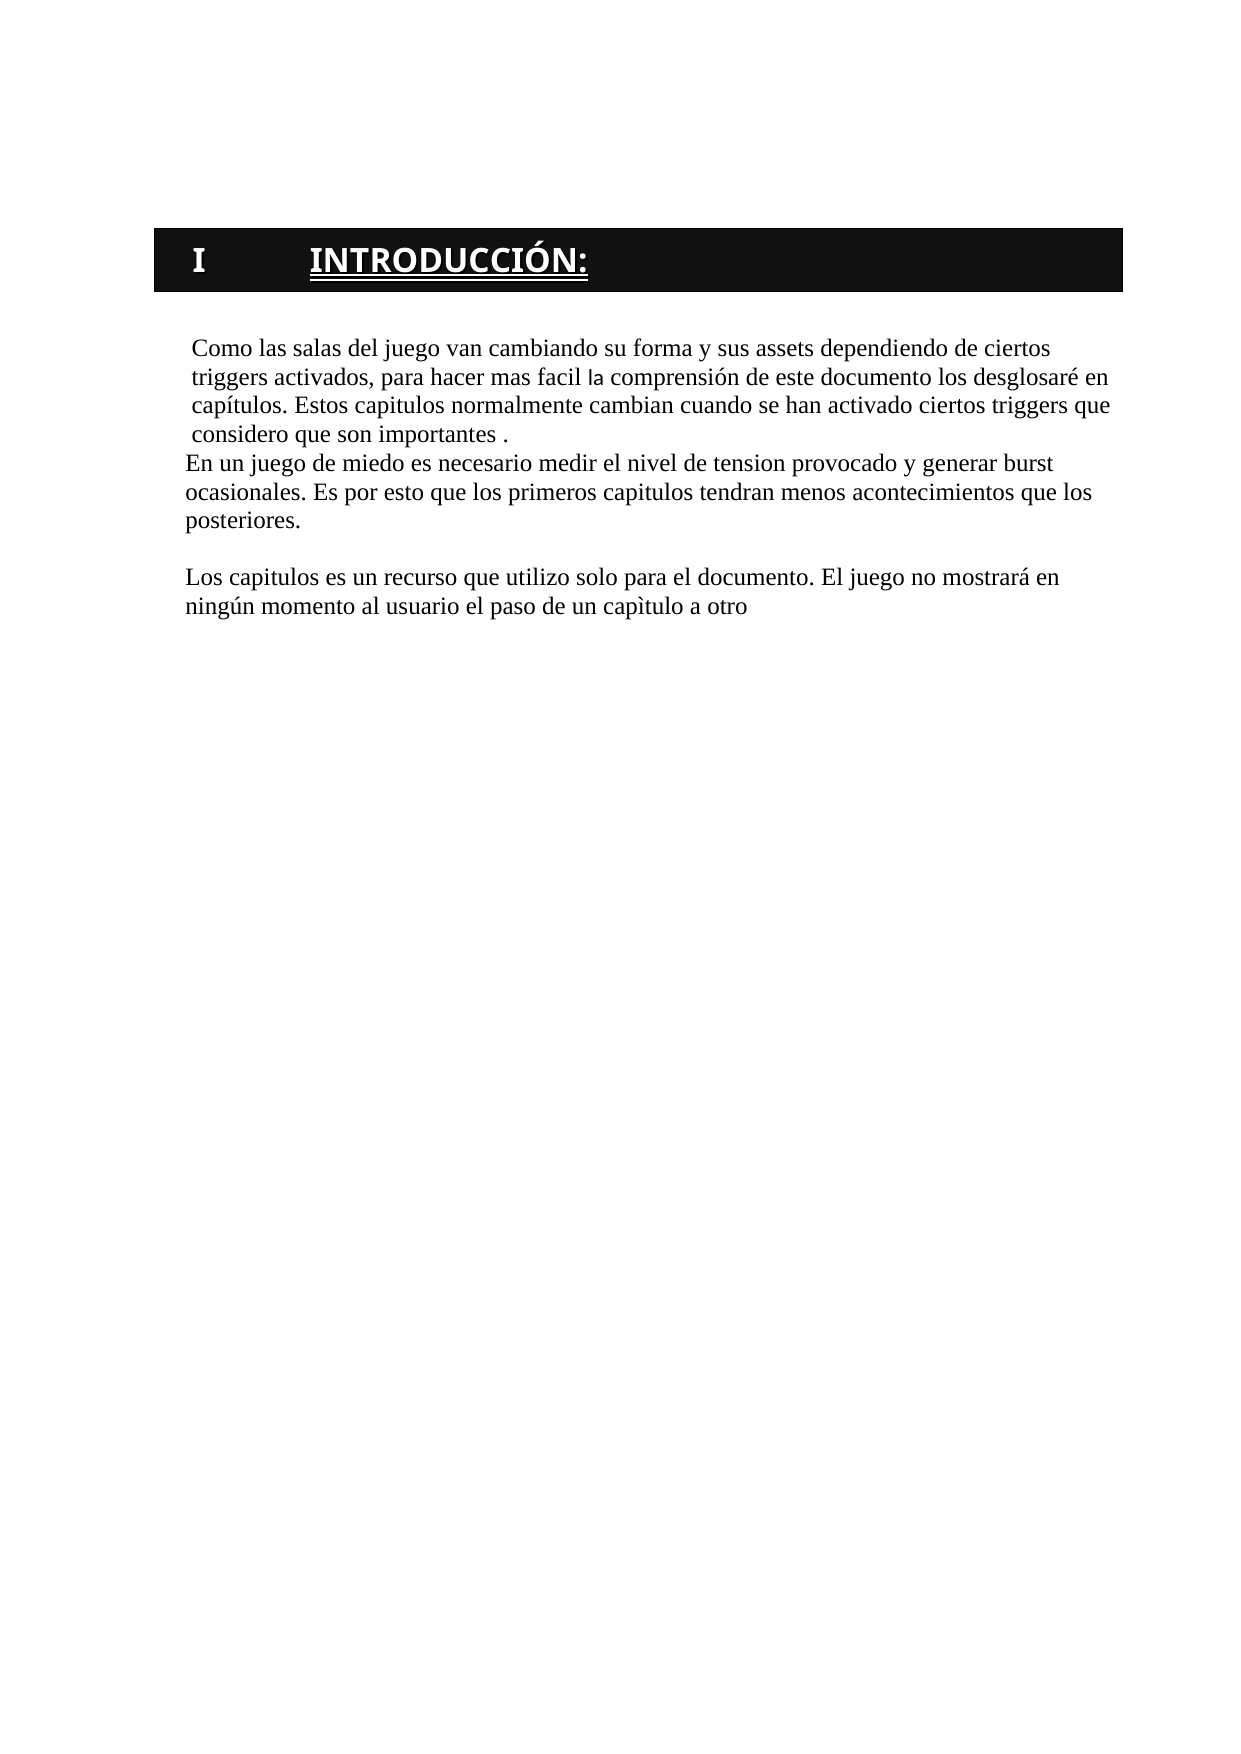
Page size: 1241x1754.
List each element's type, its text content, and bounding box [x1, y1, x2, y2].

subtitle INTRODUCCIÓN: [155, 229, 1122, 291]
text En un juego de miedo es necesario medir el nivel de tension provocado y generar burst ocasionales. Es por esto que los primeros capitulos tendran menos acontecimientos que los posteriores. [185, 448, 1122, 534]
text Los capitulos es un recurso que utilizo solo para el documento. El juego no mostrará en ningún momento al usuario el paso de un capìtulo a otro [185, 562, 1122, 620]
list Como las salas del juego van cambiando su forma y sus assets dependiendo de ciertos triggers activados, para hacer mas facil la comprensión de este documento los desglosaré en capítulos. Estos capitulos normalmente cambian cuando se han activado ciertos triggers que considero que son importantes . [154, 333, 1122, 448]
